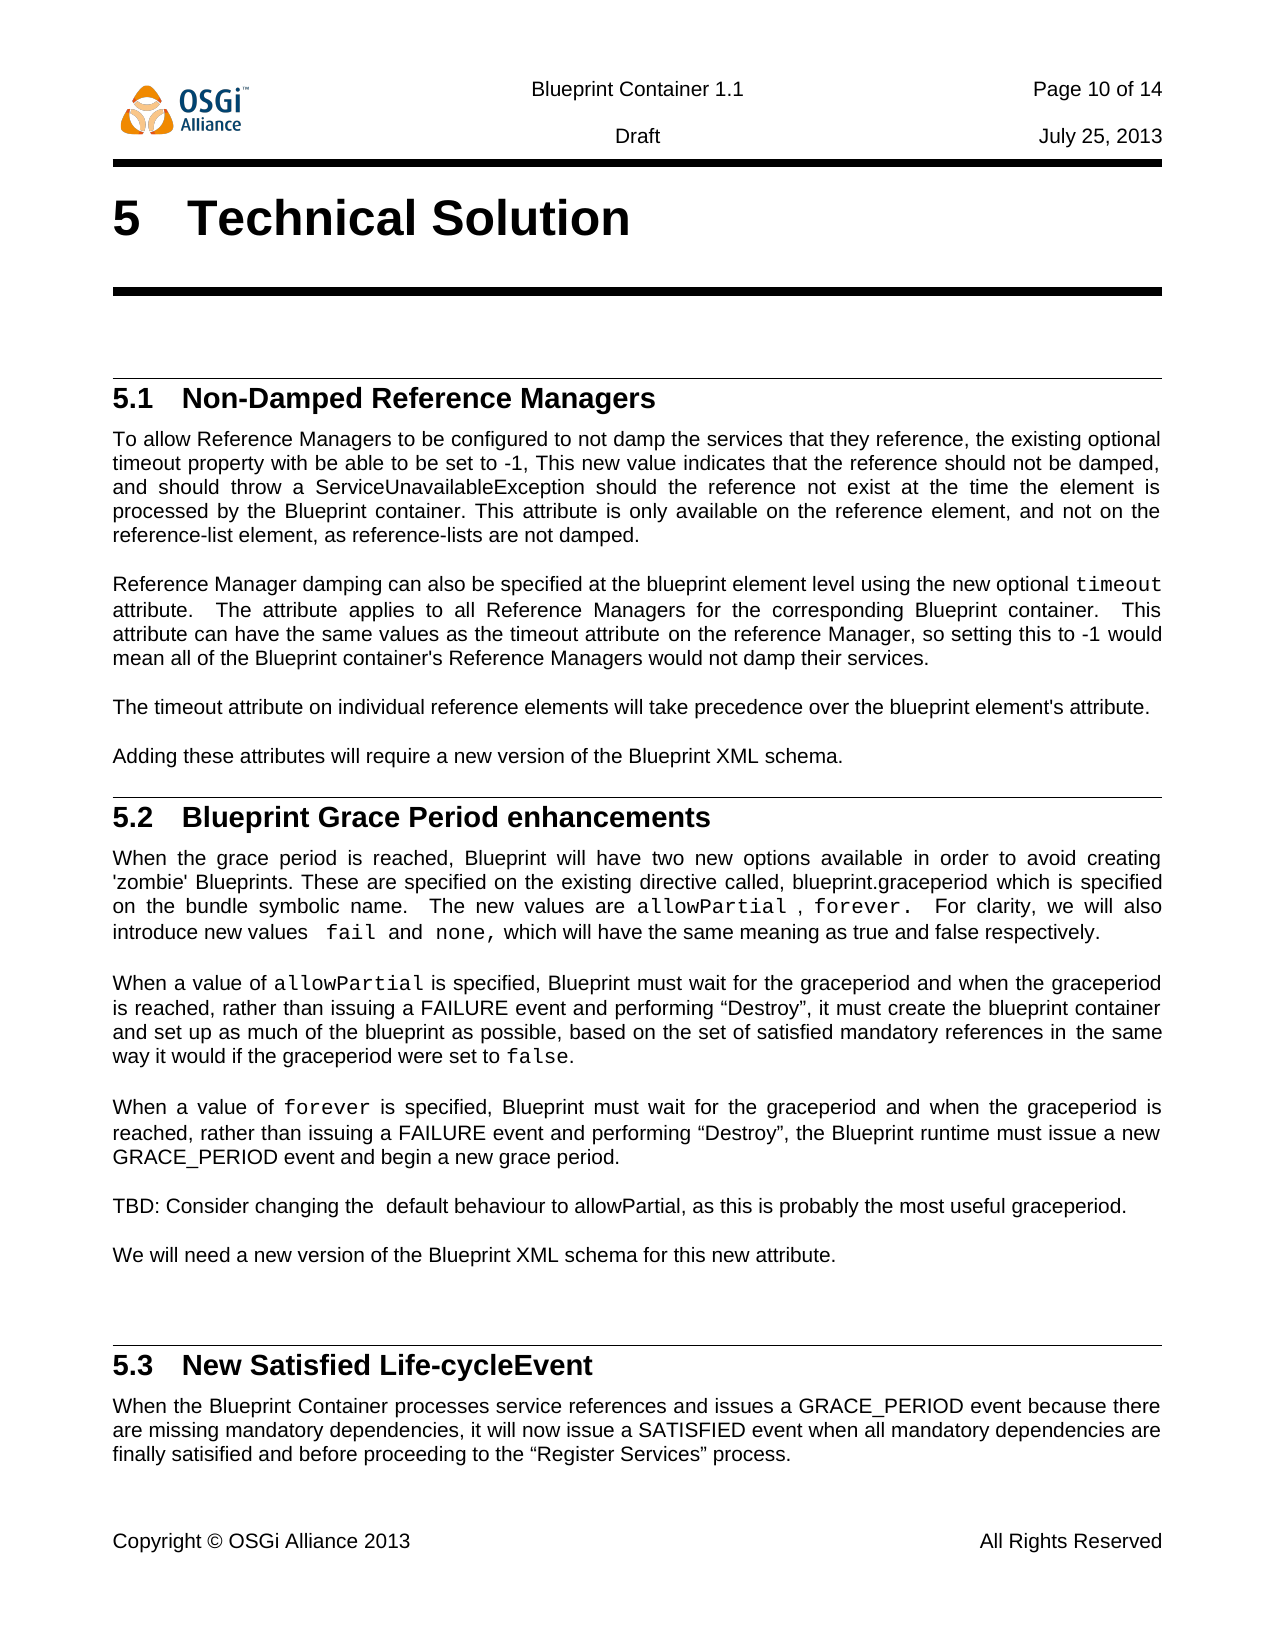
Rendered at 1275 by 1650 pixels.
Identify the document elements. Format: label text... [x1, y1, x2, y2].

subtitle Non-Damped Reference Managers [112, 379, 1162, 414]
text The timeout attribute on individual reference elements will take precedence over the blueprint element's attribute. [112, 694, 1162, 718]
subtitle New Satisfied Life-cycleEvent [112, 1346, 1162, 1381]
text When the grace period is reached, Blueprint will have two new options available in order to avoid creating 'zombie' Blueprints. These are specified on the existing directive called, blueprint.graceperiod which is specified on the bundle symbolic name. The new values are allowPartial , forever. For clarity, we will also introduce new values fail and none, which will have the same meaning as true and false respectively. [112, 846, 1162, 945]
text When the Blueprint Container processes service references and issues a GRACE_PERIOD event because there are missing mandatory dependencies, it will now issue a SATISFIED event when all mandatory dependencies are finally satisified and before proceeding to the “Register Services” process. [112, 1394, 1162, 1466]
text Adding these attributes will require a new version of the Blueprint XML schema. [112, 743, 1162, 767]
text When a value of forever is specified, Blueprint must wait for the graceperiod and when the graceperiod is reached, rather than issuing a FAILURE event and performing “Destroy”, the Blueprint runtime must issue a new GRACE_PERIOD event and begin a new grace period. [112, 1095, 1162, 1169]
subtitle Blueprint Grace Period enhancements [112, 798, 1162, 833]
subtitle Technical Solution [112, 160, 1162, 296]
text We will need a new version of the Blueprint XML schema for this new attribute. [112, 1243, 1162, 1267]
text TBD: Consider changing the default behaviour to allowPartial, as this is probably the most useful graceperiod. [112, 1194, 1162, 1218]
text To allow Reference Managers to be configured to not damp the services that they reference, the existing optional timeout property with be able to be set to -1, This new value indicates that the reference should not be damped, and should throw a ServiceUnavailableException should the reference not exist at the time the element is processed by the Blueprint container. This attribute is only available on the reference element, and not on the reference-list element, as reference-lists are not damped. [112, 427, 1162, 547]
picture [113, 78, 257, 142]
text Reference Manager damping can also be specified at the blueprint element level using the new optional timeout attribute. The attribute applies to all Reference Managers for the corresponding Blueprint container. This attribute can have the same values as the timeout attribute on the reference Manager, so setting this to -1 would mean all of the Blueprint container's Reference Managers would not damp their services. [112, 572, 1162, 669]
text When a value of allowPartial is specified, Blueprint must wait for the graceperiod and when the graceperiod is reached, rather than issuing a FAILURE event and performing “Destroy”, it must create the blueprint container and set up as much of the blueprint as possible, based on the set of satisfied mandatory references in the same way it would if the graceperiod were set to false. [112, 970, 1162, 1070]
